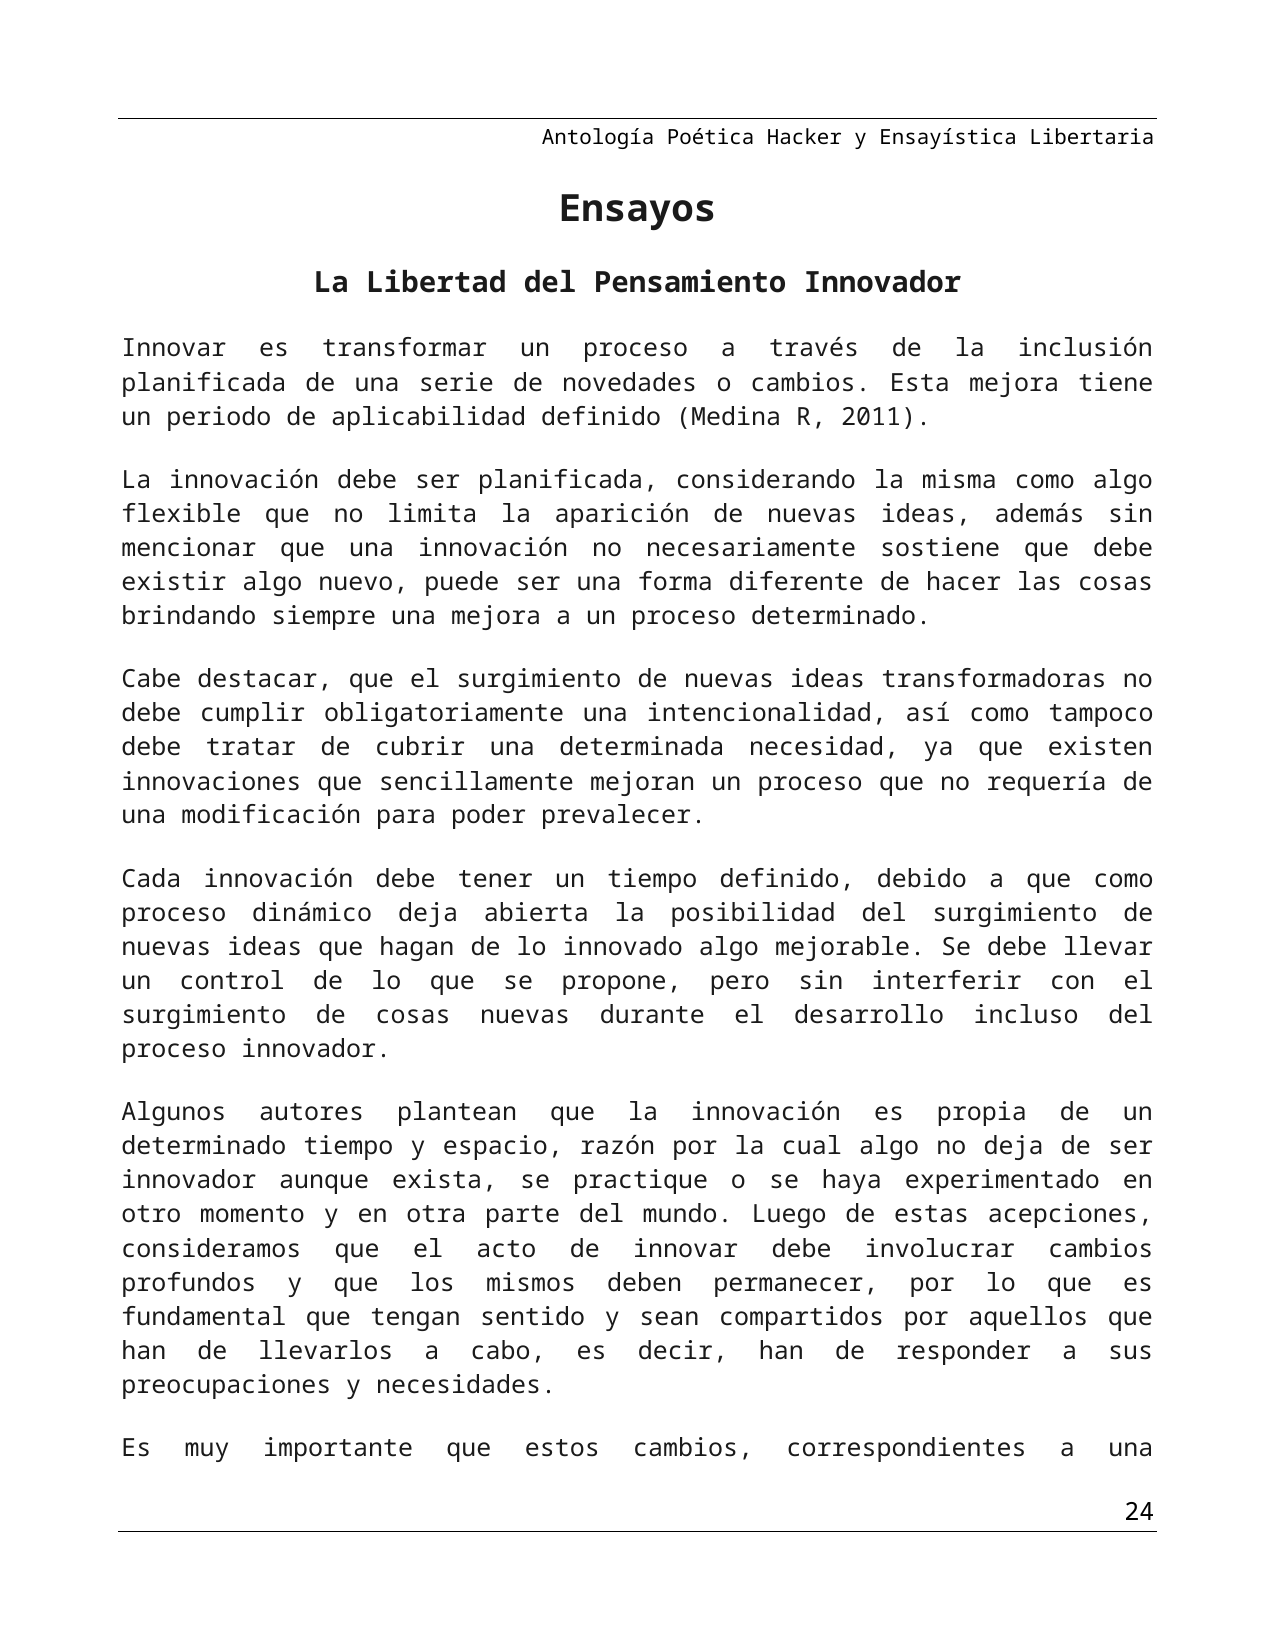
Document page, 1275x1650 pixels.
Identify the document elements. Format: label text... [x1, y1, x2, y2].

text La innovación debe ser planificada, considerando la misma como algo flexible que no limita la aparición de nuevas ideas, además sin mencionar que una innovación no necesariamente sostiene que debe existir algo nuevo, puede ser una forma diferente de hacer las cosas brindando siempre una mejora a un proceso determinado. [121, 461, 1154, 632]
text Algunos autores plantean que la innovación es propia de un determinado tiempo y espacio, razón por la cual algo no deja de ser innovador aunque exista, se practique o se haya experimentado en otro momento y en otra parte del mundo. Luego de estas acepciones, consideramos que el acto de innovar debe involucrar cambios profundos y que los mismos deben permanecer, por lo que es fundamental que tengan sentido y sean compartidos por aquellos que han de llevarlos a cabo, es decir, han de responder a sus preocupaciones y necesidades. [121, 1094, 1154, 1401]
text Ensayos [121, 181, 1154, 232]
text Cabe destacar, que el surgimiento de nuevas ideas transformadoras no debe cumplir obligatoriamente una intencionalidad, así como tampoco debe tratar de cubrir una determinada necesidad, ya que existen innovaciones que sencillamente mejoran un proceso que no requería de una modificación para poder prevalecer. [121, 661, 1154, 831]
text La Libertad del Pensamiento Innovador [121, 261, 1154, 301]
text Es muy importante que estos cambios, correspondientes a una [121, 1430, 1154, 1464]
text Innovar es transformar un proceso a través de la inclusión planificada de una serie de novedades o cambios. Esta mejora tiene un periodo de aplicabilidad definido (Medina R, 2011). [121, 330, 1154, 432]
text Cada innovación debe tener un tiempo definido, debido a que como proceso dinámico deja abierta la posibilidad del surgimiento de nuevas ideas que hagan de lo innovado algo mejorable. Se debe llevar un control de lo que se propone, pero sin interferir con el surgimiento de cosas nuevas durante el desarrollo incluso del proceso innovador. [121, 860, 1154, 1065]
